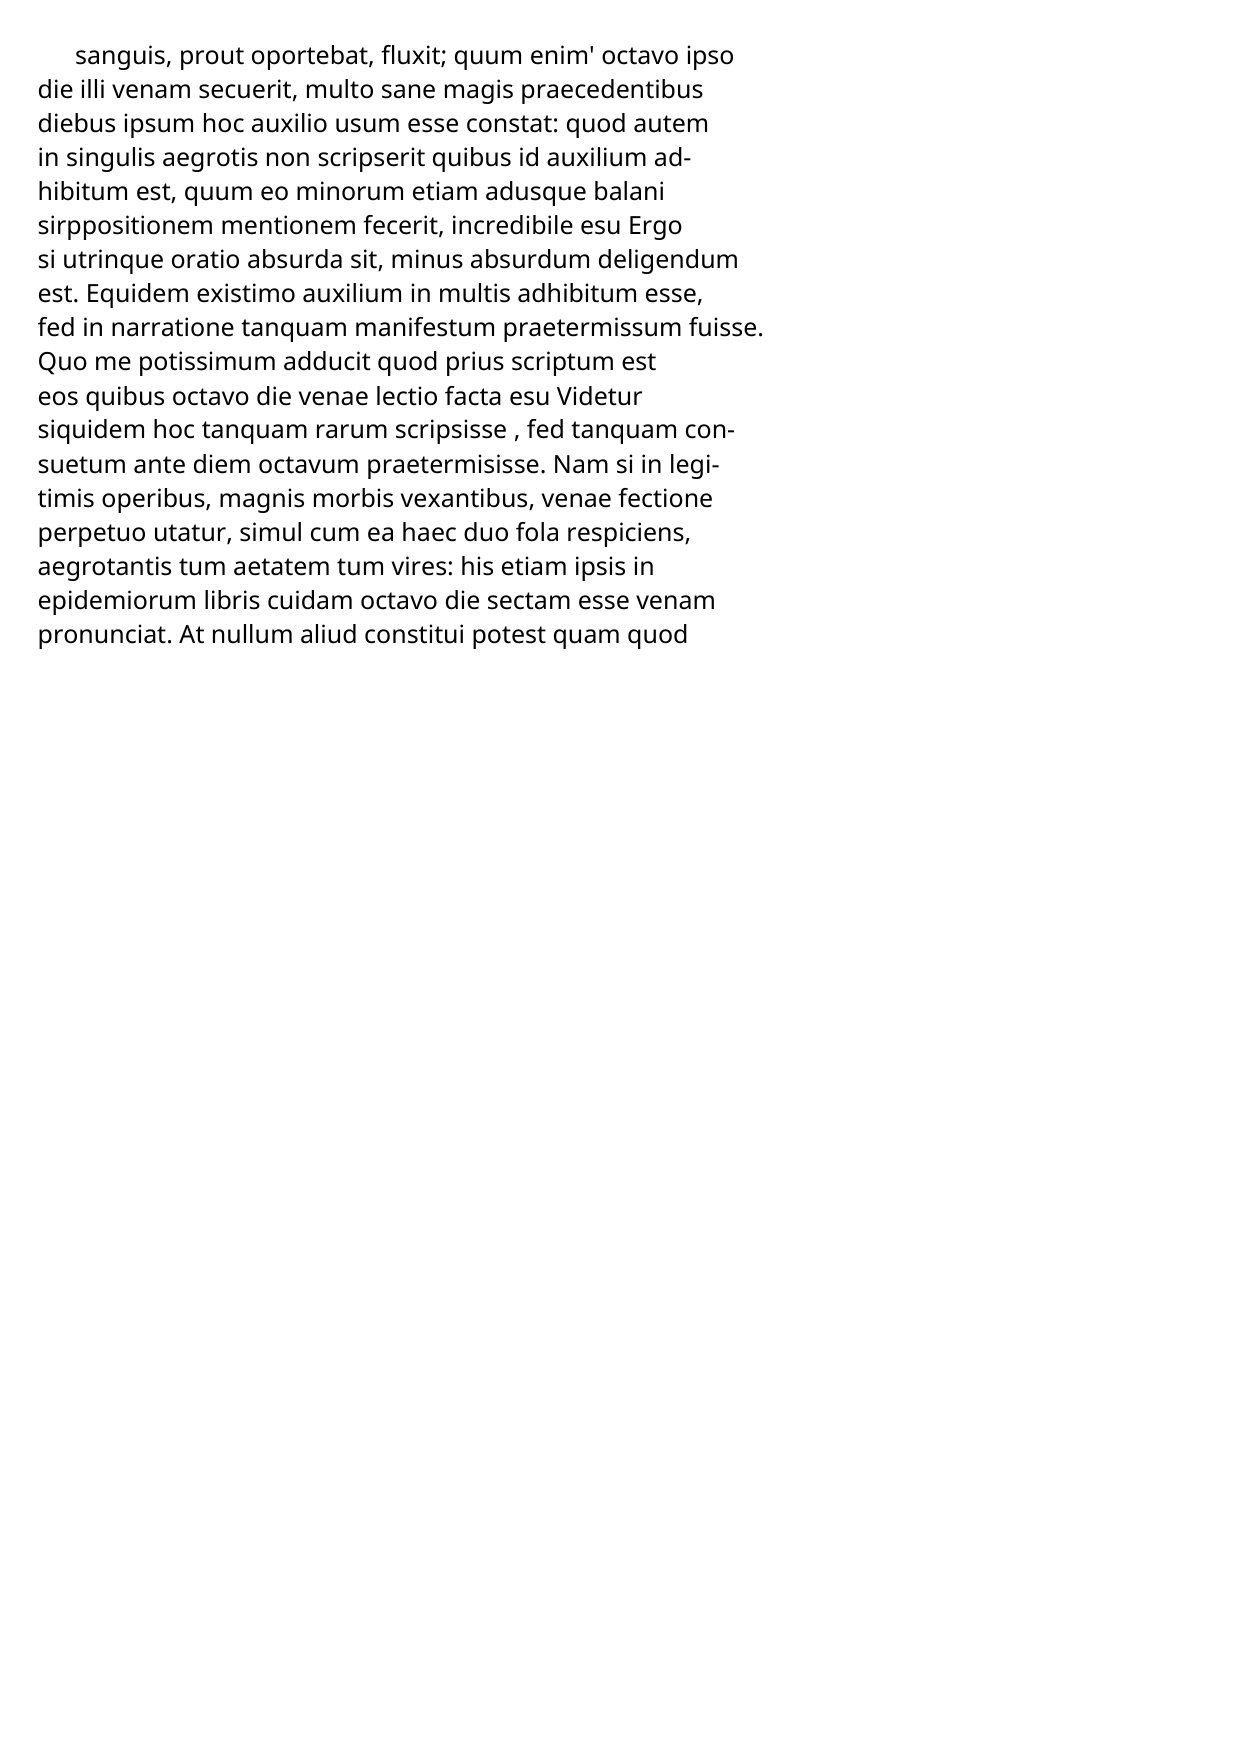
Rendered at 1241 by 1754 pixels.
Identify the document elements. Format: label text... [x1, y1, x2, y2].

text sanguis, prout oportebat, fluxit; quum enim' octavo ipso die illi venam secuerit, multo sane magis praecedentibus diebus ipsum hoc auxilio usum esse constat: quod autem in singulis aegrotis non scripserit quibus id auxilium ad- hibitum est, quum eo minorum etiam adusque balani sirppositionem mentionem fecerit, incredibile esu Ergo si utrinque oratio absurda sit, minus absurdum deligendum est. Equidem existimo auxilium in multis adhibitum esse, fed in narratione tanquam manifestum praetermissum fuisse. Quo me potissimum adducit quod prius scriptum est eos quibus octavo die venae lectio facta esu Videtur siquidem hoc tanquam rarum scripsisse , fed tanquam con- suetum ante diem octavum praetermisisse. Nam si in legi- timis operibus, magnis morbis vexantibus, venae fectione perpetuo utatur, simul cum ea haec duo fola respiciens, aegrotantis tum aetatem tum vires: his etiam ipsis in epidemiorum libris cuidam octavo die sectam esse venam pronunciat. At nullum aliud constitui potest quam quod [37, 37, 1203, 651]
